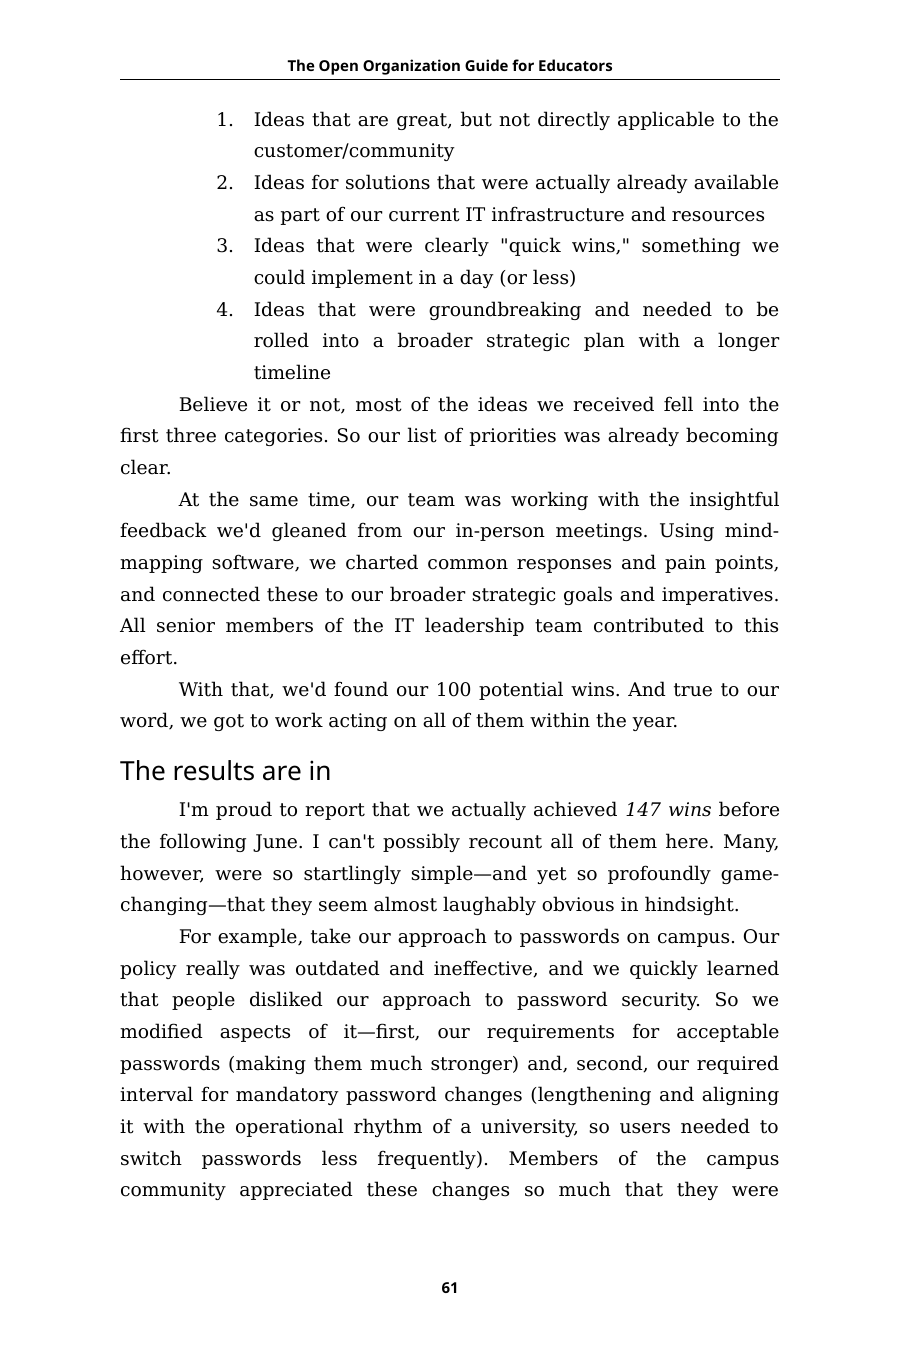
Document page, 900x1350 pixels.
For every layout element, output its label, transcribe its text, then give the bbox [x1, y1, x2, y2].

subtitle The results are in [120, 757, 780, 787]
list Ideas that are great, but not directly applicable to the customer/community [216, 109, 780, 162]
list Ideas for solutions that were actually already available as part of our current IT infrastructure and resources [216, 172, 780, 226]
text At the same time, our team was working with the insightful feedback we'd gleaned from our in-person meetings. Using mind-mapping software, we charted common responses and pain points, and connected these to our broader strategic goals and imperatives. All senior members of the IT leadership team contributed to this effort. [120, 489, 780, 669]
text Believe it or not, most of the ideas we received fell into the first three categories. So our list of priorities was already becoming clear. [120, 394, 780, 479]
text With that, we'd found our 100 potential wins. And true to our word, we got to work acting on all of them within the year. [120, 679, 780, 732]
list Ideas that were clearly "quick wins," something we could implement in a day (or less) [216, 235, 780, 289]
text I'm proud to report that we actually achieved 147 wins before the following June. I can't possibly recount all of them here. Many, however, were so startlingly simple—and yet so profoundly game-changing—that they seem almost laughably obvious in hindsight. [120, 799, 780, 916]
text For example, take our approach to passwords on campus. Our policy really was outdated and ineffective, and we quickly learned that people disliked our approach to password security. So we modified aspects of it—first, our requirements for acceptable passwords (making them much stronger) and, second, our required interval for mandatory password changes (lengthening and aligning it with the operational rhythm of a university, so users needed to switch passwords less frequently). Members of the campus community appreciated these changes so much that they were [120, 926, 780, 1201]
list Ideas that were groundbreaking and needed to be rolled into a broader strategic plan with a longer timeline [216, 299, 780, 384]
